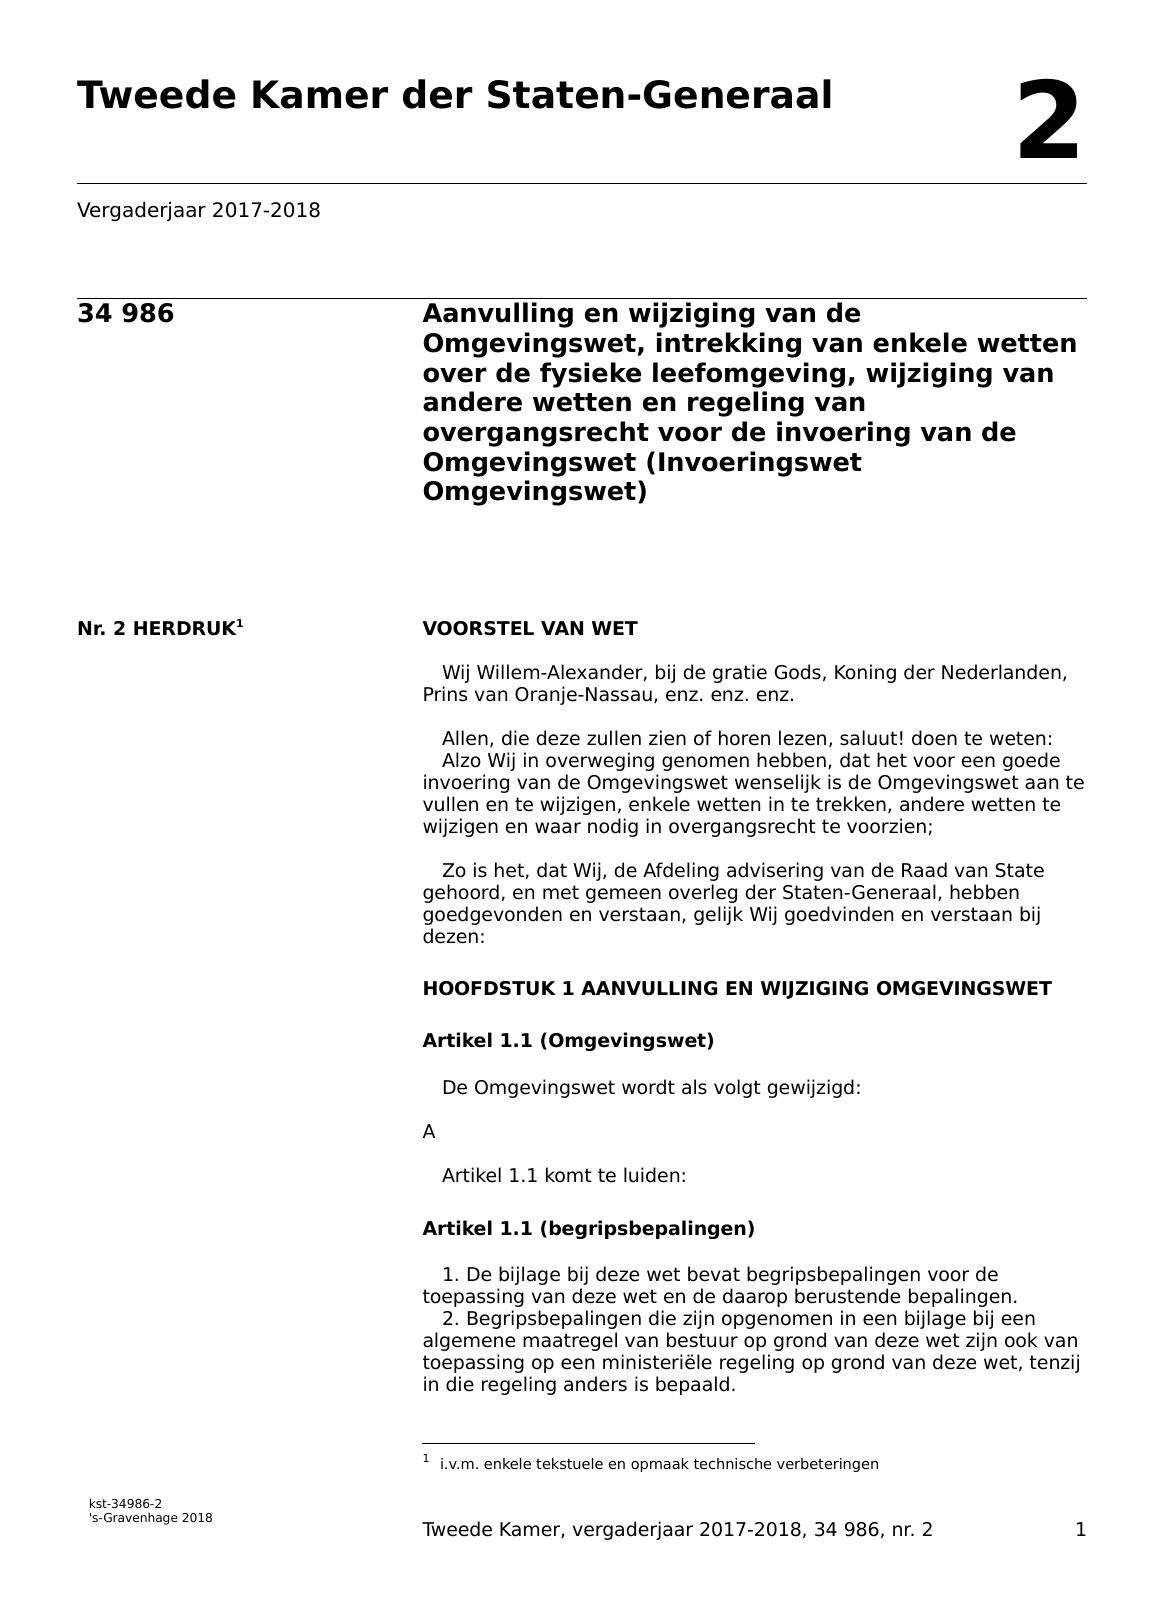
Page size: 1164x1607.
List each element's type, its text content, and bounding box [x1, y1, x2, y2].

text 1. De bijlage bij deze wet bevat begripsbepalingen voor de toepassing van deze wet en de daarop berustende bepalingen. [422, 1264, 1087, 1308]
text De Omgevingswet wordt als volgt gewijzigd: [422, 1077, 1087, 1099]
text Artikel 1.1 komt te luiden: [422, 1165, 1087, 1187]
subtitle HOOFDSTUK 1 AANVULLING EN WIJZIGING OMGEVINGSWET [422, 978, 1087, 1000]
text 's-Gravenhage 2018 [88, 1511, 323, 1525]
text 2. Begripsbepalingen die zijn opgenomen in een bijlage bij een algemene maatregel van bestuur op grond van deze wet zijn ook van toepassing op een ministeriële regeling op grond van deze wet, tenzij in die regeling anders is bepaald. [422, 1308, 1087, 1396]
text kst-34986-2 [88, 1497, 323, 1511]
subtitle Nr. 2 HERDRUK VOORSTEL VAN WET [77, 618, 1087, 640]
text A [422, 1121, 1087, 1143]
text i.v.m. enkele tekstuele en opmaak technische verbeteringen [422, 1452, 1087, 1474]
text Allen, die deze zullen zien of horen lezen, saluut! doen te weten: [422, 728, 1087, 750]
table_header Tweede Kamer der Staten-Generaal [77, 59, 886, 183]
subtitle Artikel 1.1 (begripsbepalingen) [422, 1217, 1087, 1239]
text Zo is het, dat Wij, de Afdeling advisering van de Raad van State gehoord, en met gemeen overleg der Staten-Generaal, hebben goedgevonden en verstaan, gelijk Wij goedvinden en verstaan bij dezen: [422, 860, 1087, 948]
subtitle Artikel 1.1 (Omgevingswet) [422, 1030, 1087, 1052]
table_header 2 [886, 59, 1087, 183]
table_cell Vergaderjaar 2017-2018 [77, 184, 1087, 298]
text Wij Willem-Alexander, bij de gratie Gods, Koning der Nederlanden, Prins van Oranje-Nassau, enz. enz. enz. [422, 662, 1087, 706]
subtitle 34 986 Aanvulling en wijziging van de Omgevingswet, intrekking van enkele wetten over de fysieke leefomgeving, wijziging van andere wetten en regeling van overgangsrecht voor de invoering van de Omgevingswet (Invoeringswet Omgevingswet) [77, 299, 1087, 507]
text Alzo Wij in overweging genomen hebben, dat het voor een goede invoering van de Omgevingswet wenselijk is de Omgevingswet aan te vullen en te wijzigen, enkele wetten in te trekken, andere wetten te wijzigen en waar nodig in overgangsrecht te voorzien; [422, 750, 1087, 838]
